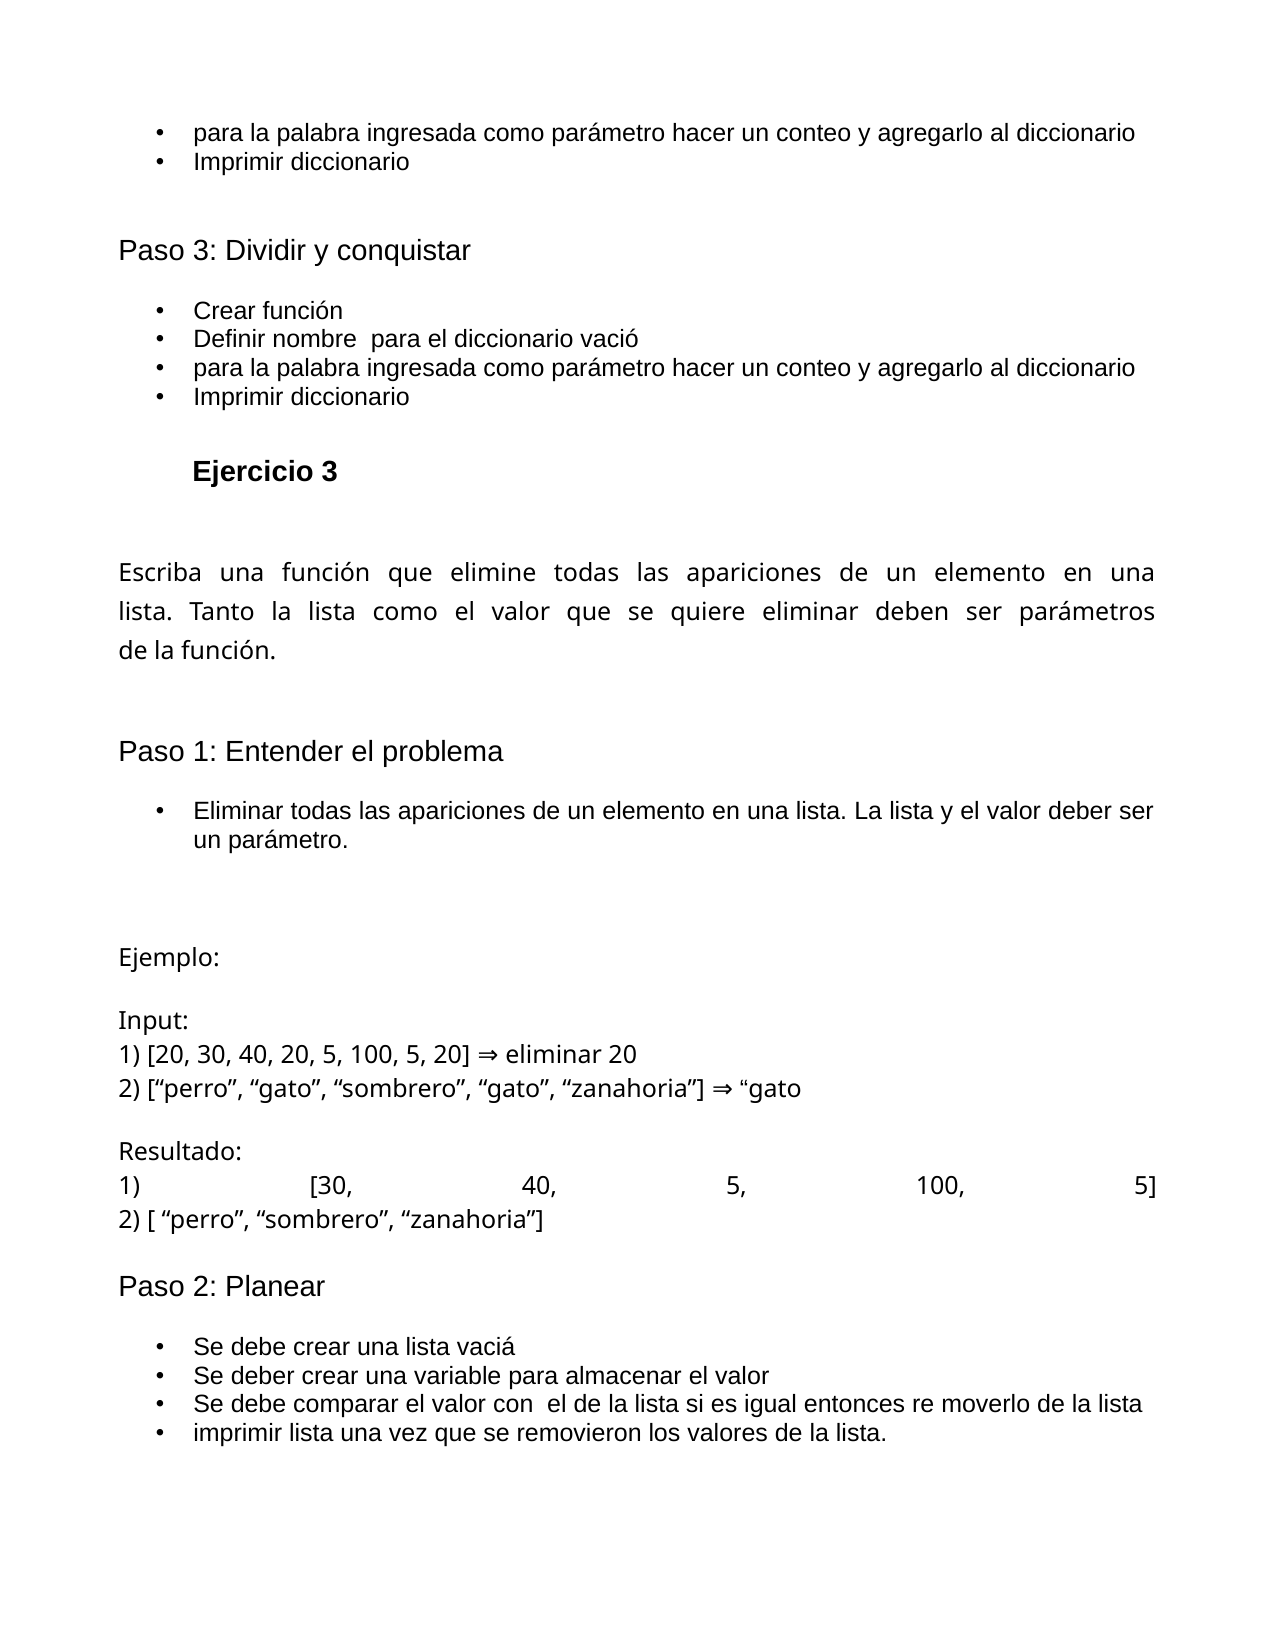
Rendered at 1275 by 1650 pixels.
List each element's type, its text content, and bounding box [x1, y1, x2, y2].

title 1) [20, 30, 40, 20, 5, 100, 5, 20] ⇒ eliminar 20 [118, 1037, 1157, 1071]
title 2) [“perro”, “gato”, “sombrero”, “gato”, “zanahoria”] ⇒ “gato [118, 1071, 1157, 1105]
title Se debe crear una lista vaciá [156, 1332, 1157, 1361]
text Escriba una función que elimine todas las apariciones de un elemento en una lista. Tanto la lista como el valor que se quiere eliminar deben ser parámetros de la función. [118, 554, 1157, 667]
subtitle Ejercicio 3 [118, 454, 1157, 488]
title Resultado: 1) [30, 40, 5, 100, 5] 2) [ “perro”, “sombrero”, “zanahoria”] [118, 1134, 1157, 1236]
title Paso 2: Planear [118, 1269, 1157, 1303]
title Paso 3: Dividir y conquistar [118, 233, 1157, 267]
title Ejemplo: [118, 940, 1157, 974]
title Paso 1: Entender el problema [118, 734, 1157, 767]
title Imprimir diccionario [156, 382, 1157, 411]
title Eliminar todas las apariciones de un elemento en una lista. La lista y el valor deber ser un parámetro. [156, 796, 1157, 854]
title para la palabra ingresada como parámetro hacer un conteo y agregarlo al diccionario [156, 353, 1157, 382]
title Input: [118, 974, 1157, 1037]
title para la palabra ingresada como parámetro hacer un conteo y agregarlo al diccionario [156, 118, 1157, 147]
title Se debe comparar el valor con el de la lista si es igual entonces re moverlo de la lista [156, 1389, 1157, 1418]
title Definir nombre para el diccionario vació [156, 324, 1157, 353]
title Crear función [156, 296, 1157, 324]
title imprimir lista una vez que se removieron los valores de la lista. [156, 1418, 1157, 1447]
title Imprimir diccionario [156, 147, 1157, 176]
title Se deber crear una variable para almacenar el valor [156, 1361, 1157, 1389]
